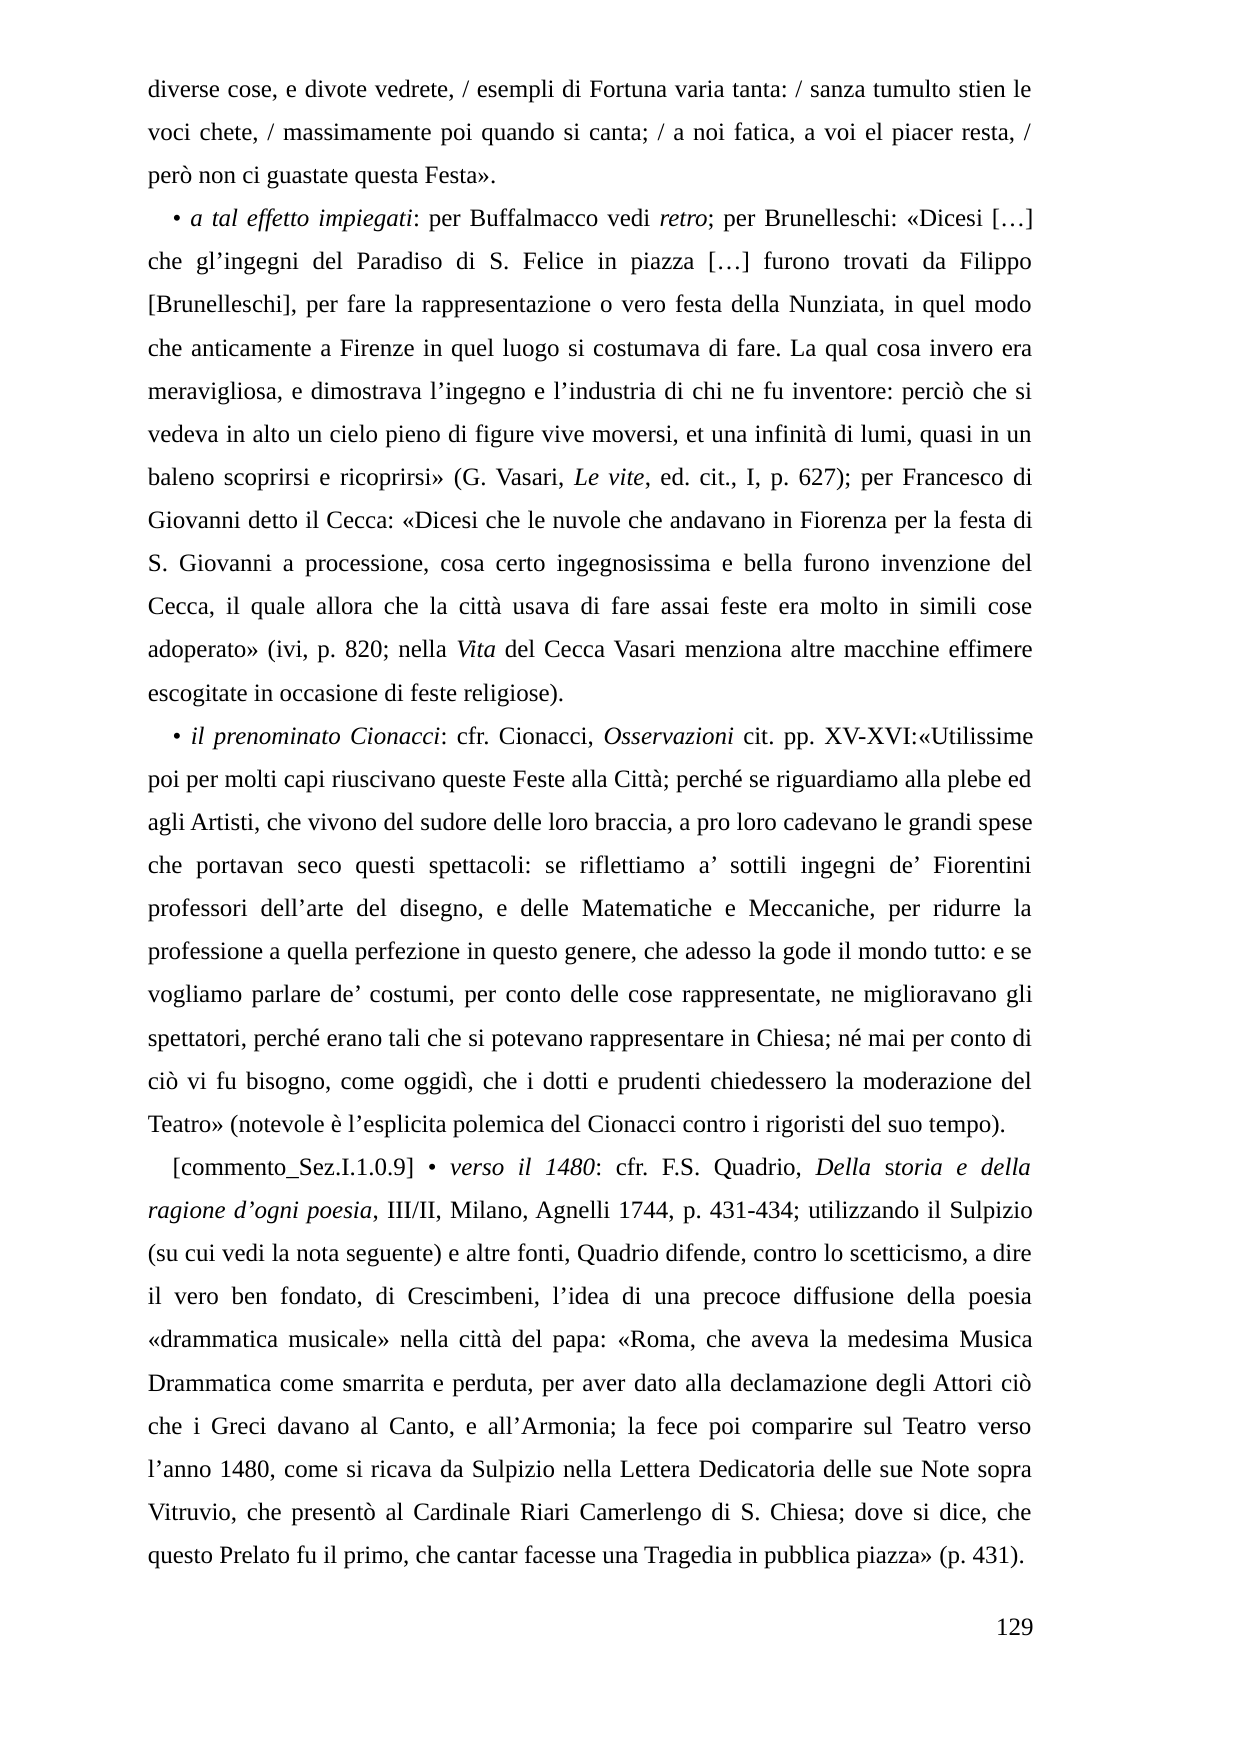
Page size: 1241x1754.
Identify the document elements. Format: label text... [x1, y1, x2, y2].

text diverse cose, e divote vedrete, / esempli di Fortuna varia tanta: / sanza tumulto stien le voci chete, / massimamente poi quando si canta; / a noi fatica, a voi el piacer resta, / però non ci guastate questa Festa». [148, 74, 1033, 189]
text • a tal effetto impiegati: per Buffalmacco vedi retro; per Brunelleschi: «Dicesi […] che gl’ingegni del Paradiso di S. Felice in piazza […] furono trovati da Filippo [Brunelleschi], per fare la rappresentazione o vero festa della Nunziata, in quel modo che anticamente a Firenze in quel luogo si costumava di fare. La qual cosa invero era meravigliosa, e dimostrava l’ingegno e l’industria di chi ne fu inventore: perciò che si vedeva in alto un cielo pieno di figure vive moversi, et una infinità di lumi, quasi in un baleno scoprirsi e ricoprirsi» (G. Vasari, Le vite, ed. cit., I, p. 627); per Francesco di Giovanni detto il Cecca: «Dicesi che le nuvole che andavano in Fiorenza per la festa di S. Giovanni a processione, cosa certo ingegnosissima e bella furono invenzione del Cecca, il quale allora che la città usava di fare assai feste era molto in simili cose adoperato» (ivi, p. 820; nella Vita del Cecca Vasari menziona altre macchine effimere escogitate in occasione di feste religiose). [148, 203, 1033, 706]
text [commento_Sez.I.1.0.9] • verso il 1480: cfr. F.S. Quadrio, Della storia e della ragione d’ogni poesia, III/II, Milano, Agnelli 1744, p. 431-434; utilizzando il Sulpizio (su cui vedi la nota seguente) e altre fonti, Quadrio difende, contro lo scetticismo, a dire il vero ben fondato, di Crescimbeni, l’idea di una precoce diffusione della poesia «drammatica musicale» nella città del papa: «Roma, che aveva la medesima Musica Drammatica come smarrita e perduta, per aver dato alla declamazione degli Attori ciò che i Greci davano al Canto, e all’Armonia; la fece poi comparire sul Teatro verso l’anno 1480, come si ricava da Sulpizio nella Lettera Dedicatoria delle sue Note sopra Vitruvio, che presentò al Cardinale Riari Camerlengo di S. Chiesa; dove si dice, che questo Prelato fu il primo, che cantar facesse una Tragedia in pubblica piazza» (p. 431). [148, 1152, 1033, 1569]
text • il prenominato Cionacci: cfr. Cionacci, Osservazioni cit. pp. XV-XVI:«Utilissime poi per molti capi riuscivano queste Feste alla Città; perché se riguardiamo alla plebe ed agli Artisti, che vivono del sudore delle loro braccia, a pro loro cadevano le grandi spese che portavan seco questi spettacoli: se riflettiamo a’ sottili ingegni de’ Fiorentini professori dell’arte del disegno, e delle Matematiche e Meccaniche, per ridurre la professione a quella perfezione in questo genere, che adesso la gode il mondo tutto: e se vogliamo parlare de’ costumi, per conto delle cose rappresentate, ne miglioravano gli spettatori, perché erano tali che si potevano rappresentare in Chiesa; né mai per conto di ciò vi fu bisogno, come oggidì, che i dotti e prudenti chiedessero la moderazione del Teatro» (notevole è l’esplicita polemica del Cionacci contro i rigoristi del suo tempo). [148, 721, 1033, 1138]
